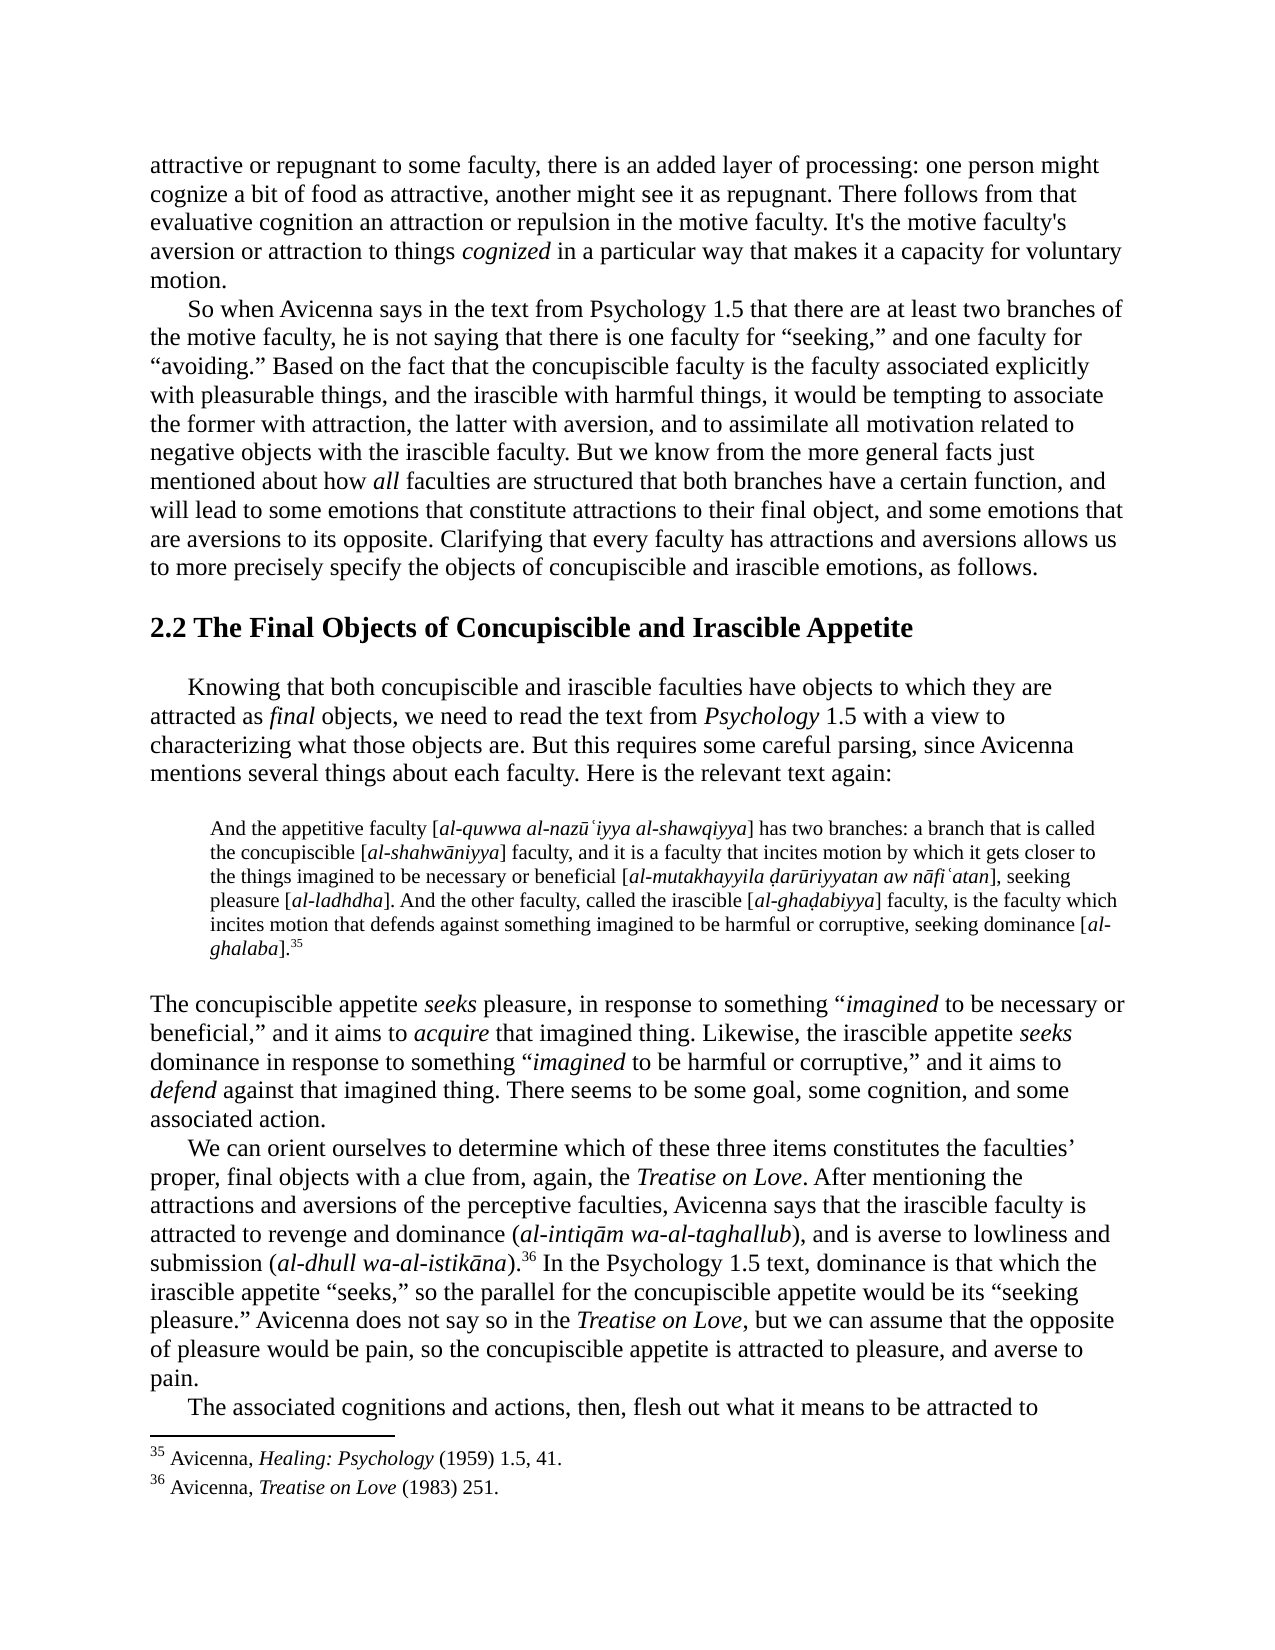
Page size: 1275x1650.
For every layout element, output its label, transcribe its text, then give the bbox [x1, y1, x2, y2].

text The associated cognitions and actions, then, flesh out what it means to be attracted to [150, 1392, 1125, 1420]
text Avicenna, Healing: Psychology (1959) 1.5, 41. [150, 1442, 1125, 1471]
text attractive or repugnant to some faculty, there is an added layer of processing: one person might cognize a bit of food as attractive, another might see it as repugnant. There follows from that evaluative cognition an attraction or repulsion in the motive faculty. It's the motive faculty's aversion or attraction to things cognized in a particular way that makes it a capacity for voluntary motion. [150, 150, 1125, 294]
subtitle 2.2 The Final Objects of Concupiscible and Irascible Appetite [150, 610, 1125, 643]
text Avicenna, Treatise on Love (1983) 251. [150, 1471, 1125, 1500]
text And the appetitive faculty [al-quwwa al-nazūʿiyya al-shawqiyya] has two branches: a branch that is called the concupiscible [al-shahwāniyya] faculty, and it is a faculty that incites motion by which it gets closer to the things imagined to be necessary or beneficial [al-mutakhayyila ḍarūriyyatan aw nāfiʿatan], seeking pleasure [al-ladhdha]. And the other faculty, called the irascible [al-ghaḍabiyya] faculty, is the faculty which incites motion that defends against something imagined to be harmful or corruptive, seeking dominance [al-ghalaba]. [210, 816, 1125, 960]
text So when Avicenna says in the text from Psychology 1.5 that there are at least two branches of the motive faculty, he is not saying that there is one faculty for “seeking,” and one faculty for “avoiding.” Based on the fact that the concupiscible faculty is the faculty associated explicitly with pleasurable things, and the irascible with harmful things, it would be tempting to associate the former with attraction, the latter with aversion, and to assimilate all motivation related to negative objects with the irascible faculty. But we know from the more general facts just mentioned about how all faculties are structured that both branches have a certain function, and will lead to some emotions that constitute attractions to their final object, and some emotions that are aversions to its opposite. Clarifying that every faculty has attractions and aversions allows us to more precisely specify the objects of concupiscible and irascible emotions, as follows. [150, 294, 1125, 581]
text The concupiscible appetite seeks pleasure, in response to something “imagined to be necessary or beneficial,” and it aims to acquire that imagined thing. Likewise, the irascible appetite seeks dominance in response to something “imagined to be harmful or corruptive,” and it aims to defend against that imagined thing. There seems to be some goal, some cognition, and some associated action. [150, 989, 1125, 1133]
text We can orient ourselves to determine which of these three items constitutes the faculties’ proper, final objects with a clue from, again, the Treatise on Love. After mentioning the attractions and aversions of the perceptive faculties, Avicenna says that the irascible faculty is attracted to revenge and dominance (al-intiqām wa-al-taghallub), and is averse to lowliness and submission (al-dhull wa-al-istikāna). In the Psychology 1.5 text, dominance is that which the irascible appetite “seeks,” so the parallel for the concupiscible appetite would be its “seeking pleasure.” Avicenna does not say so in the Treatise on Love, but we can assume that the opposite of pleasure would be pain, so the concupiscible appetite is attracted to pleasure, and averse to pain. [150, 1133, 1125, 1392]
text Knowing that both concupiscible and irascible faculties have objects to which they are attracted as final objects, we need to read the text from Psychology 1.5 with a view to characterizing what those objects are. But this requires some careful parsing, since Avicenna mentions several things about each faculty. Here is the relevant text again: [150, 672, 1125, 787]
